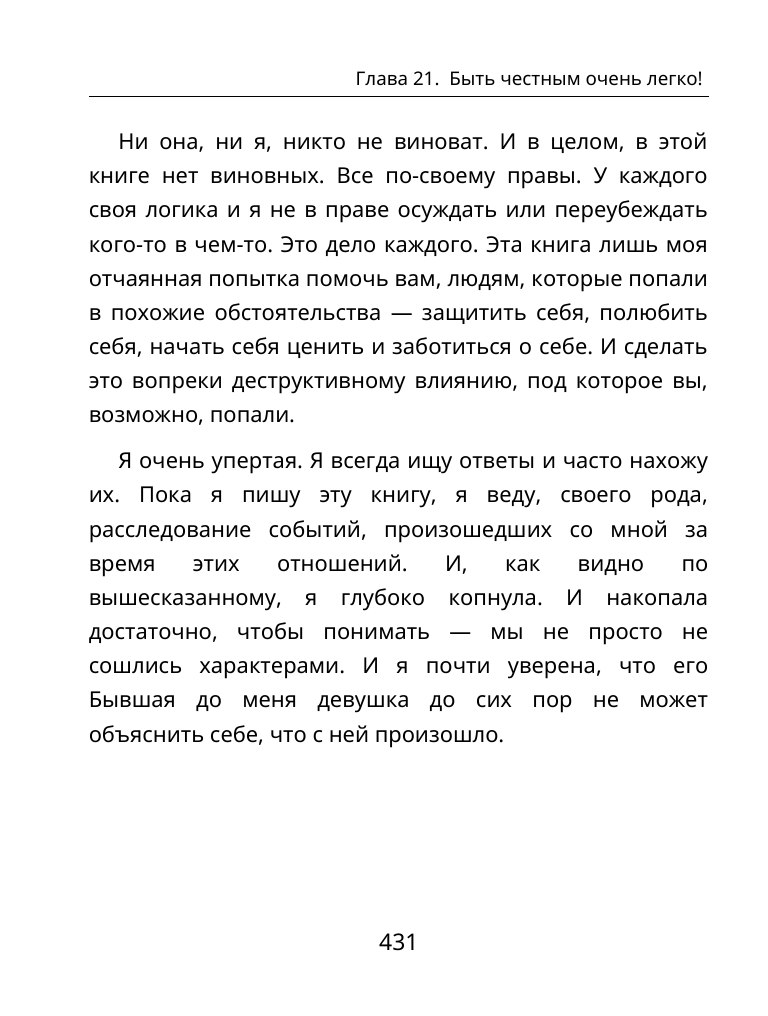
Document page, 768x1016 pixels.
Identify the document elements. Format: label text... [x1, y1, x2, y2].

text Я очень упертая. Я всегда ищу ответы и часто нахожу их. Пока я пишу эту книгу, я веду, своего рода, расследование событий, произошедших со мной за время этих отношений. И, как видно по вышесказанному, я глубоко копнула. И накопала достаточно, чтобы понимать — мы не просто не сошлись характерами. И я почти уверена, что его Бывшая до меня девушка до сих пор не может объяснить себе, что с ней произошло. [88, 445, 709, 748]
text Ни она, ни я, никто не виноват. И в целом, в этой книге нет виновных. Все по-своему правы. У каждого своя логика и я не в праве осуждать или переубеждать кого-то в чем-то. Это дело каждого. Эта книга лишь моя отчаянная попытка помочь вам, людям, которые попали в похожие обстоятельства — защитить себя, полюбить себя, начать себя ценить и заботиться о себе. И сделать это вопреки деструктивному влиянию, под которое вы, возможно, попали. [88, 126, 709, 429]
